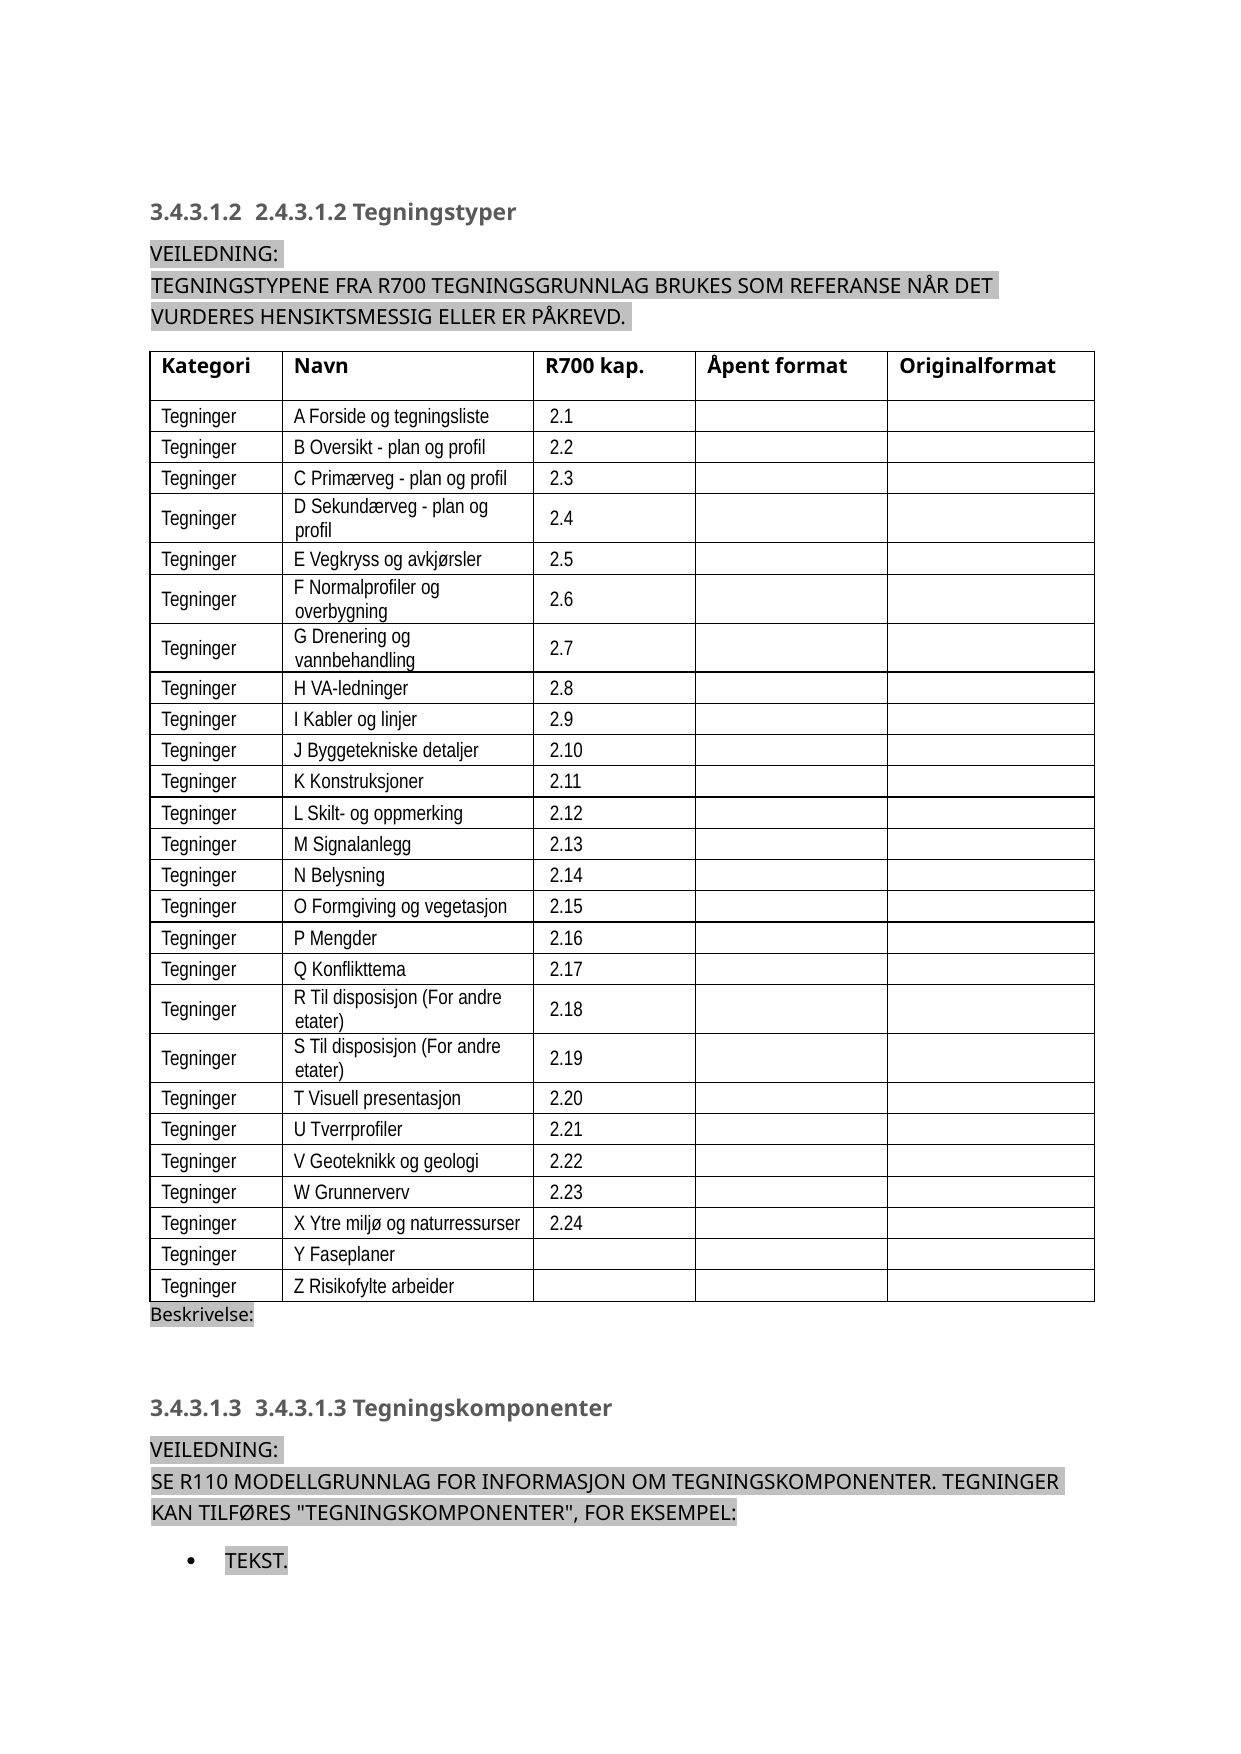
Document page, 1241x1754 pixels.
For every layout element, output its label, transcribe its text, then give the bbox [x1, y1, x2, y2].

table_cell [888, 543, 1094, 573]
table_cell 2.9 [534, 704, 695, 734]
table_cell P Mengder [283, 923, 533, 953]
table_cell [888, 954, 1094, 984]
table_cell Tegninger [151, 829, 282, 859]
table_cell [888, 401, 1094, 431]
table_header R700 kap. [534, 352, 695, 399]
table_cell O Formgiving og vegetasjon [283, 891, 533, 921]
table_cell Tegninger [151, 1034, 282, 1082]
table_cell [696, 1208, 887, 1238]
table_cell N Belysning [283, 860, 533, 890]
table_cell 2.15 [534, 891, 695, 921]
table_cell Q Konflikttema [283, 954, 533, 984]
table_cell 2.2 [534, 432, 695, 462]
table_cell [888, 673, 1094, 703]
table_cell [696, 401, 887, 431]
table_cell 2.4 [534, 494, 695, 542]
table_cell 2.23 [534, 1177, 695, 1207]
table_cell J Byggetekniske detaljer [283, 735, 533, 765]
table_cell K Konstruksjoner [283, 766, 533, 796]
table_cell Y Faseplaner [283, 1239, 533, 1269]
table_cell [888, 1083, 1094, 1113]
table_cell L Skilt- og oppmerking [283, 798, 533, 828]
table_cell Tegninger [151, 1114, 282, 1144]
table_cell 2.21 [534, 1114, 695, 1144]
table_cell Tegninger [151, 1270, 282, 1301]
table_cell [888, 829, 1094, 859]
table_cell 2.20 [534, 1083, 695, 1113]
table_cell 2.8 [534, 673, 695, 703]
table_cell Tegninger [151, 543, 282, 573]
table_cell [888, 1270, 1094, 1301]
table_cell Tegninger [151, 575, 282, 622]
table_cell Z Risikofylte arbeider [283, 1270, 533, 1301]
table_cell 2.24 [534, 1208, 695, 1238]
table_cell [888, 923, 1094, 953]
table_header Kategori [151, 352, 282, 399]
table_cell [696, 543, 887, 573]
table_cell [696, 860, 887, 890]
table_cell Tegninger [151, 432, 282, 462]
table_cell X Ytre miljø og naturressurser [283, 1208, 533, 1238]
table_cell [696, 1145, 887, 1176]
table_cell [888, 860, 1094, 890]
table_cell Tegninger [151, 1239, 282, 1269]
table_cell A Forside og tegningsliste [283, 401, 533, 431]
table_cell [888, 1208, 1094, 1238]
table_cell G Drenering og vannbehandling [283, 624, 533, 671]
text Beskrivelse: [150, 1302, 1090, 1327]
table_cell [888, 624, 1094, 671]
table_cell F Normalprofiler og overbygning [283, 575, 533, 622]
table_cell 2.7 [534, 624, 695, 671]
table_cell [696, 1177, 887, 1207]
table_cell [696, 829, 887, 859]
table_cell [888, 704, 1094, 734]
table_cell [888, 735, 1094, 765]
table_cell [696, 985, 887, 1033]
table_cell Tegninger [151, 1145, 282, 1176]
table_cell [696, 891, 887, 921]
table_cell Tegninger [151, 798, 282, 828]
table_cell E Vegkryss og avkjørsler [283, 543, 533, 573]
table_cell 2.12 [534, 798, 695, 828]
table_cell [888, 1034, 1094, 1082]
table_cell Tegninger [151, 860, 282, 890]
table_cell D Sekundærveg - plan og profil [283, 494, 533, 542]
table_cell [696, 624, 887, 671]
table_cell Tegninger [151, 704, 282, 734]
table_cell [696, 463, 887, 493]
table_cell [696, 673, 887, 703]
table_cell 2.14 [534, 860, 695, 890]
table_cell [696, 735, 887, 765]
table_cell V Geoteknikk og geologi [283, 1145, 533, 1176]
table_cell 2.19 [534, 1034, 695, 1082]
table_cell Tegninger [151, 954, 282, 984]
table_cell Tegninger [151, 401, 282, 431]
table_cell [696, 1083, 887, 1113]
table_cell [696, 1114, 887, 1144]
table_cell [888, 1177, 1094, 1207]
table_cell C Primærveg - plan og profil [283, 463, 533, 493]
table_cell [696, 1034, 887, 1082]
table_cell [696, 798, 887, 828]
table_cell 2.1 [534, 401, 695, 431]
table_cell [696, 923, 887, 953]
table_header Originalformat [888, 352, 1094, 399]
table_cell [888, 432, 1094, 462]
table_cell [696, 704, 887, 734]
table_cell [888, 985, 1094, 1033]
table_cell Tegninger [151, 891, 282, 921]
table_cell 2.6 [534, 575, 695, 622]
table_cell 2.17 [534, 954, 695, 984]
table_cell [888, 1145, 1094, 1176]
table_cell [696, 1270, 887, 1301]
table_cell 2.13 [534, 829, 695, 859]
table_cell Tegninger [151, 1177, 282, 1207]
table_cell Tegninger [151, 985, 282, 1033]
table_cell [888, 494, 1094, 542]
table_cell 2.16 [534, 923, 695, 953]
table_cell 2.22 [534, 1145, 695, 1176]
table_cell Tegninger [151, 923, 282, 953]
table_cell I Kabler og linjer [283, 704, 533, 734]
table_cell W Grunnerverv [283, 1177, 533, 1207]
table_cell Tegninger [151, 624, 282, 671]
table_cell 2.10 [534, 735, 695, 765]
table_cell Tegninger [151, 1208, 282, 1238]
table_cell Tegninger [151, 494, 282, 542]
table_cell S Til disposisjon (For andre etater) [283, 1034, 533, 1082]
table_cell [888, 575, 1094, 622]
table_header Åpent format [696, 352, 887, 399]
table_cell M Signalanlegg [283, 829, 533, 859]
table_cell Tegninger [151, 673, 282, 703]
table_cell [888, 463, 1094, 493]
list TEKST. [187, 1546, 1090, 1575]
table_cell [888, 766, 1094, 796]
table_cell Tegninger [151, 735, 282, 765]
table_cell [696, 575, 887, 622]
table_cell B Oversikt - plan og profil [283, 432, 533, 462]
table_cell 2.3 [534, 463, 695, 493]
table_cell H VA-ledninger [283, 673, 533, 703]
table_cell [696, 432, 887, 462]
table_cell [534, 1270, 695, 1301]
table_cell [534, 1239, 695, 1269]
table_cell Tegninger [151, 766, 282, 796]
table_cell Tegninger [151, 463, 282, 493]
subtitle 3.4.3.1.3 Tegningskomponenter [150, 1392, 1090, 1423]
text VEILEDNING: SE R110 MODELLGRUNNLAG FOR INFORMASJON OM TEGNINGSKOMPONENTER. TEGNINGER KAN TILFØRES "TEGNINGSKOMPONENTER", FOR EKSEMPEL: [150, 1436, 1090, 1526]
text VEILEDNING: TEGNINGSTYPENE FRA R700 TEGNINGSGRUNNLAG BRUKES SOM REFERANSE NÅR DET VURDERES HENSIKTSMESSIG ELLER ER PÅKREVD. [150, 239, 1090, 331]
table_cell [888, 891, 1094, 921]
table_cell T Visuell presentasjon [283, 1083, 533, 1113]
table_cell 2.11 [534, 766, 695, 796]
table_cell [888, 798, 1094, 828]
table_header Navn [283, 352, 533, 399]
table_cell [696, 766, 887, 796]
table_cell Tegninger [151, 1083, 282, 1113]
table_cell U Tverrprofiler [283, 1114, 533, 1144]
table_cell [888, 1239, 1094, 1269]
table_cell [696, 954, 887, 984]
subtitle 2.4.3.1.2 Tegningstyper [150, 196, 1090, 227]
table_cell R Til disposisjon (For andre etater) [283, 985, 533, 1033]
table_cell [696, 494, 887, 542]
table_cell 2.18 [534, 985, 695, 1033]
table_cell 2.5 [534, 543, 695, 573]
table_cell [696, 1239, 887, 1269]
table_cell [888, 1114, 1094, 1144]
